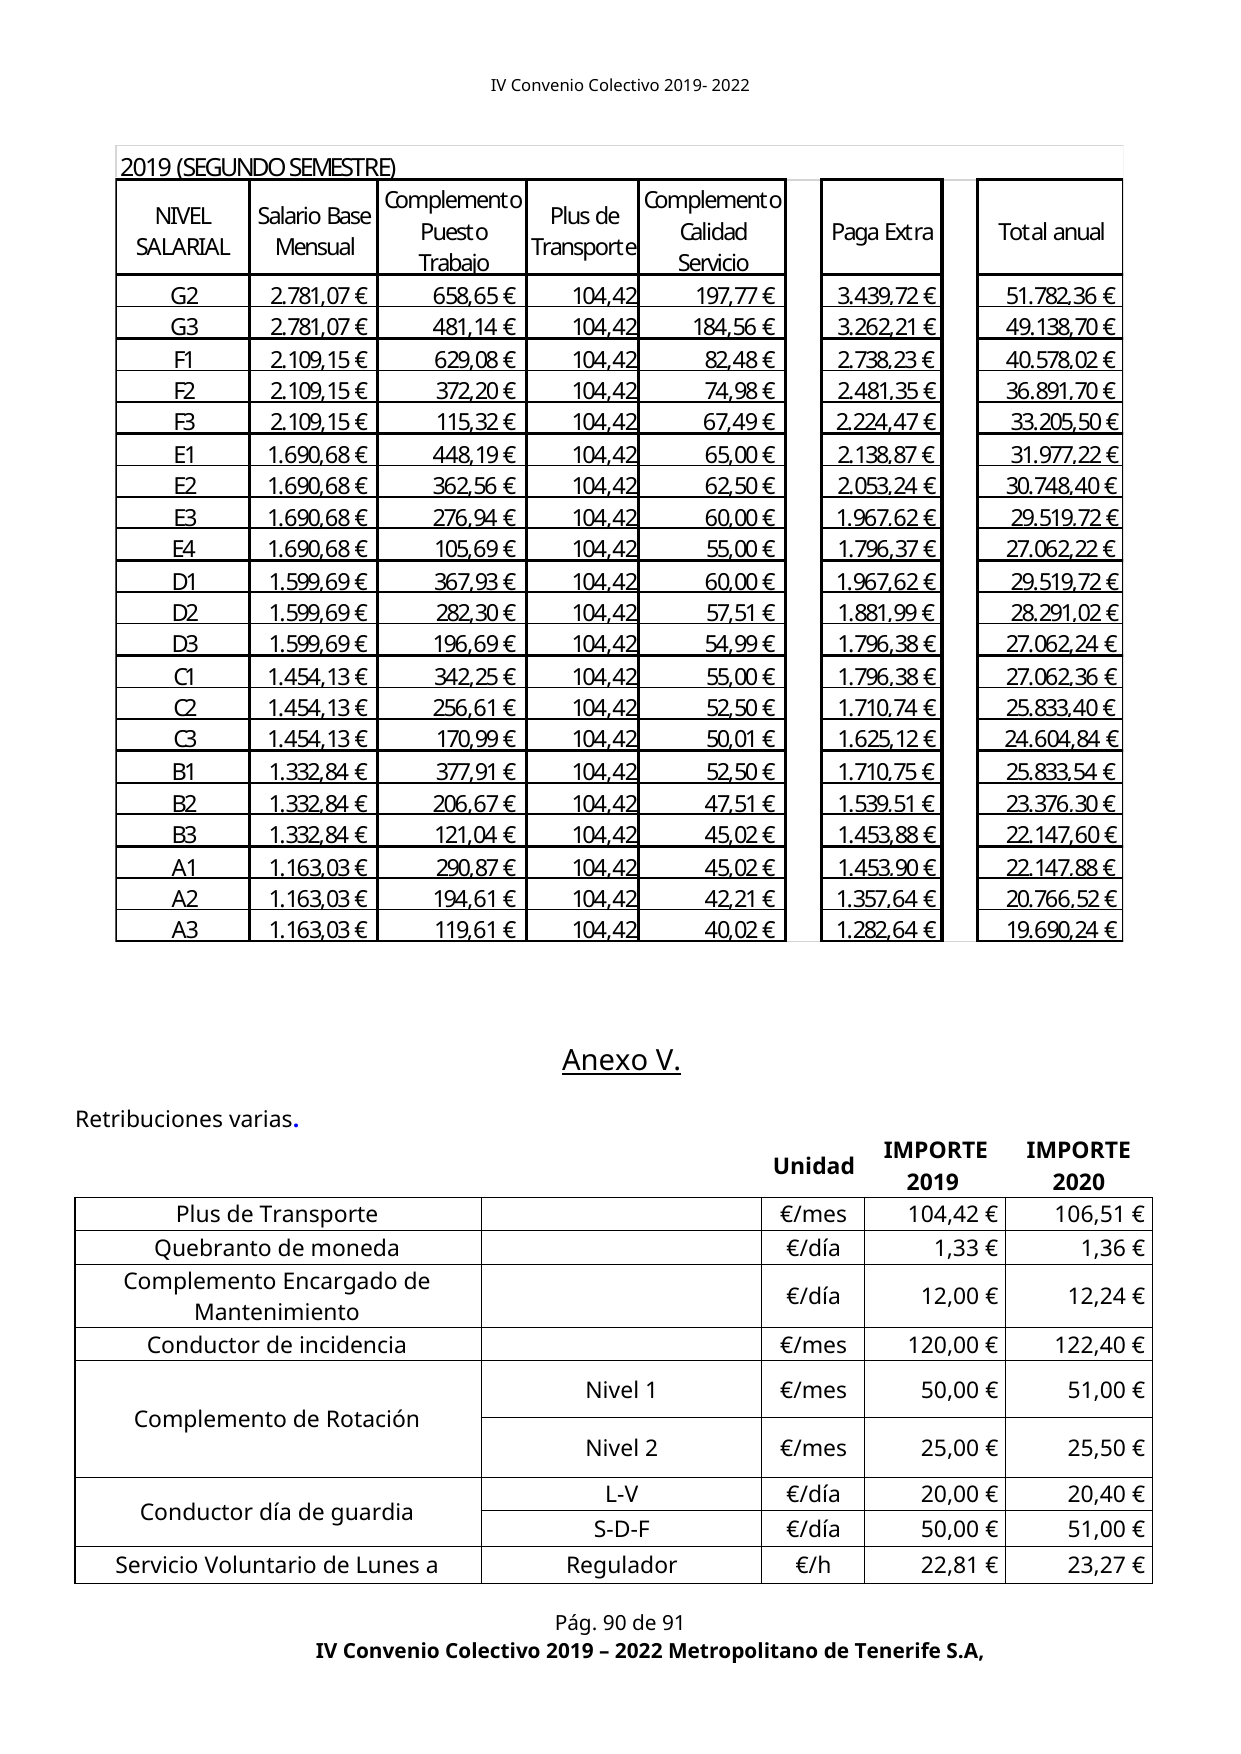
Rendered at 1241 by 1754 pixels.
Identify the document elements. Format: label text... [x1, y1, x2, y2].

table_header [75, 1134, 481, 1197]
table_cell 12,00 € [865, 1265, 1005, 1327]
table_cell Nivel 1 [482, 1361, 761, 1417]
table_cell €/día [762, 1478, 864, 1510]
table_cell 25,50 € [1006, 1418, 1152, 1477]
table_cell S-D-F [482, 1511, 761, 1546]
table_cell 23,27 € [1006, 1547, 1152, 1582]
table_cell 20,40 € [1006, 1478, 1152, 1510]
table_header Unidad [762, 1134, 865, 1197]
table_cell 20,00 € [865, 1478, 1005, 1510]
table_cell 22,81 € [865, 1547, 1005, 1582]
table_cell €/mes [762, 1198, 864, 1230]
table_cell Quebranto de moneda [76, 1231, 481, 1263]
table_cell Nivel 2 [482, 1418, 761, 1477]
table_cell Plus de Transporte [76, 1198, 481, 1230]
text Retribuciones varias. [75, 1103, 1165, 1134]
table_cell Regulador [482, 1547, 761, 1582]
table_cell €/mes [762, 1418, 864, 1477]
table_cell Servicio Voluntario de Lunes a [76, 1547, 481, 1582]
table_cell Conductor de incidencia [76, 1328, 481, 1360]
table_cell Complemento de Rotación [76, 1361, 481, 1477]
table_cell [482, 1198, 761, 1230]
table_cell 50,00 € [865, 1511, 1005, 1546]
table_cell 1,33 € [865, 1231, 1005, 1263]
table_cell [482, 1328, 761, 1360]
subtitle Anexo V. [60, 1039, 1182, 1079]
table_cell €/h [762, 1547, 864, 1582]
table_cell 12,24 € [1006, 1265, 1152, 1327]
table_cell Complemento Encargado de Mantenimiento [76, 1265, 481, 1327]
table_cell €/mes [762, 1361, 864, 1417]
table_cell €/mes [762, 1328, 864, 1360]
table_cell [482, 1231, 761, 1263]
table_cell €/día [762, 1265, 864, 1327]
table_cell 51,00 € [1006, 1361, 1152, 1417]
table_cell €/día [762, 1231, 864, 1263]
table_cell 120,00 € [865, 1328, 1005, 1360]
table_cell 104,42 € [865, 1198, 1005, 1230]
table_cell 122,40 € [1006, 1328, 1152, 1360]
table_cell L-V [482, 1478, 761, 1510]
table_cell 1,36 € [1006, 1231, 1152, 1263]
table_cell Conductor día de guardia [76, 1478, 481, 1546]
table_cell €/día [762, 1511, 864, 1546]
table_cell 106,51 € [1006, 1198, 1152, 1230]
table_header IMPORTE 2020 [1005, 1134, 1152, 1197]
table_cell 50,00 € [865, 1361, 1005, 1417]
table_cell 51,00 € [1006, 1511, 1152, 1546]
table_header [481, 1134, 762, 1197]
table_cell 25,00 € [865, 1418, 1005, 1477]
table_header IMPORTE 2019 [865, 1134, 1005, 1197]
table_cell [482, 1265, 761, 1327]
